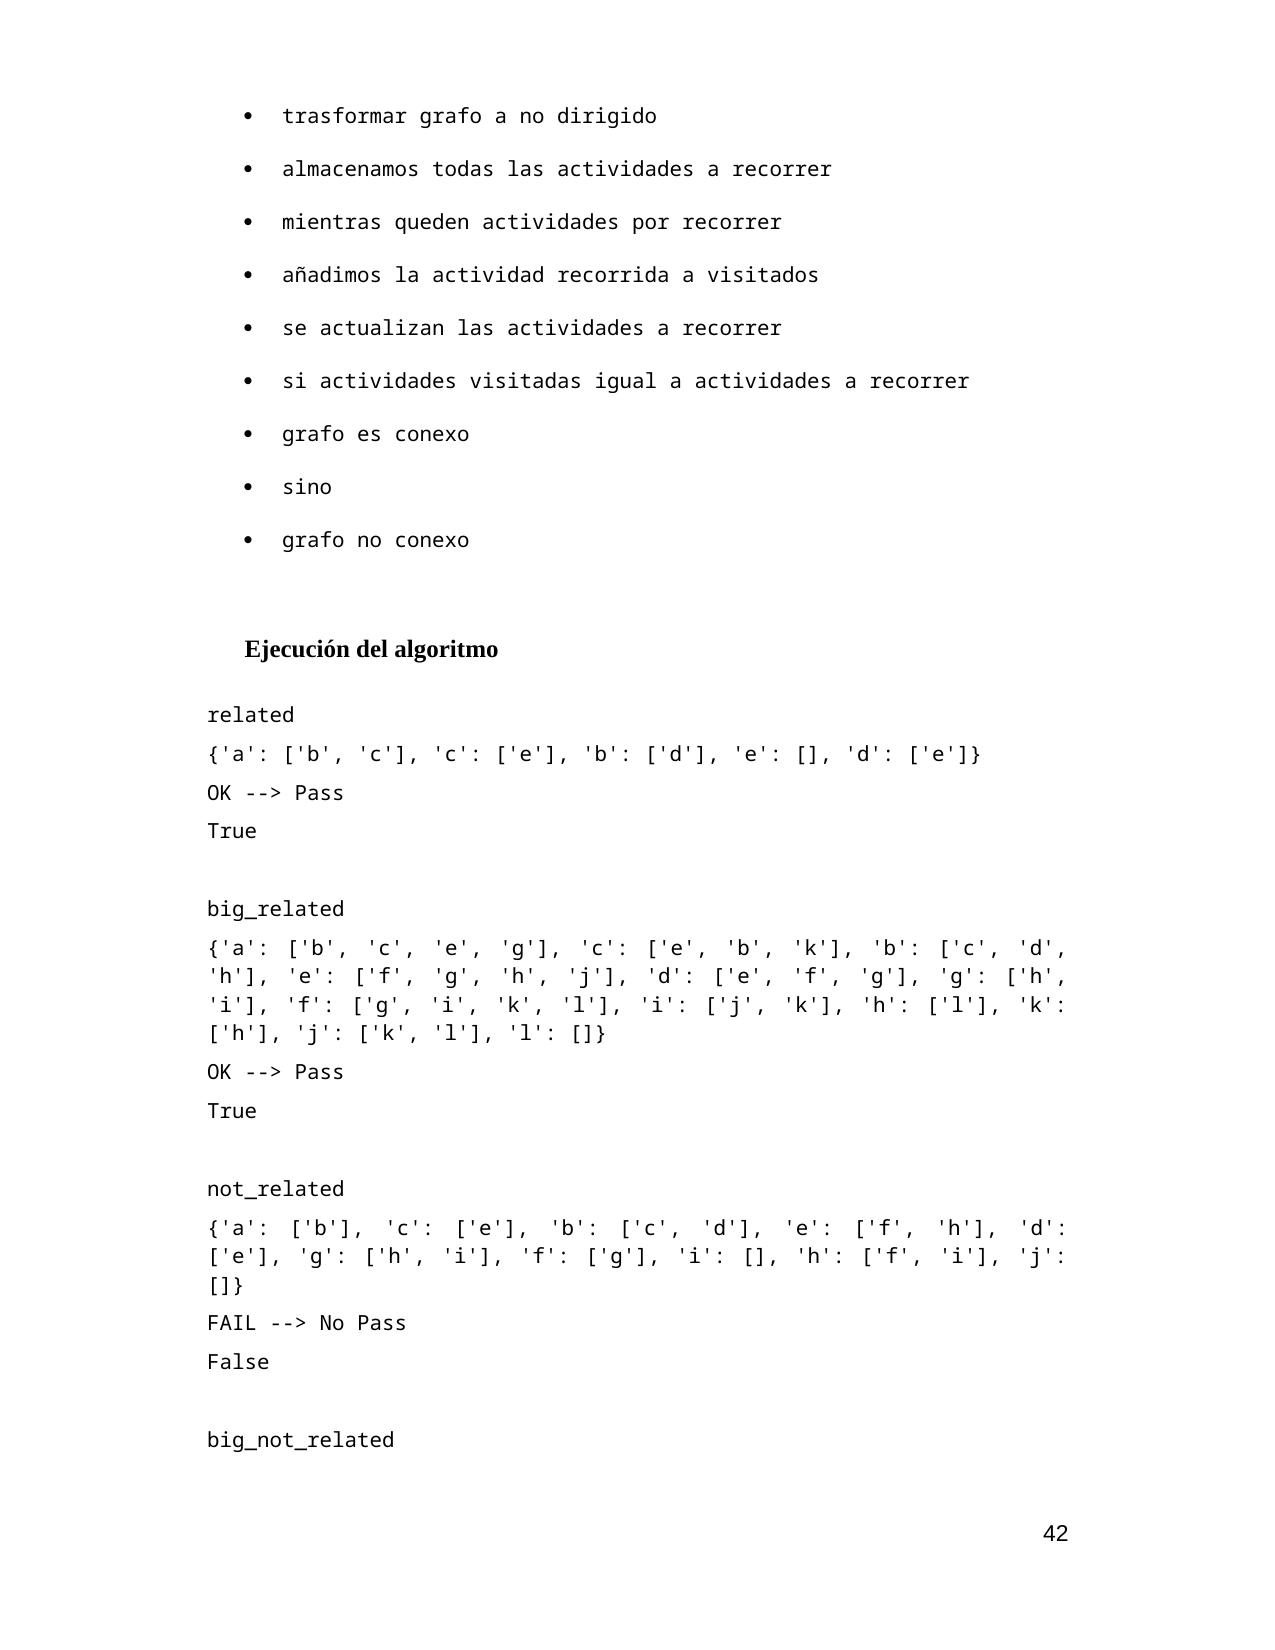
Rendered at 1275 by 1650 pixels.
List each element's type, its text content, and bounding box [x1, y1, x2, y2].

text {'a': ['b'], 'c': ['e'], 'b': ['c', 'd'], 'e': ['f', 'h'], 'd': ['e'], 'g': ['h', 'i'], 'f': ['g'], 'i': [], 'h': ['f', 'i'], 'j': []} [207, 1213, 1068, 1298]
text True [207, 817, 1068, 845]
text {'a': ['b', 'c', 'e', 'g'], 'c': ['e', 'b', 'k'], 'b': ['c', 'd', 'h'], 'e': ['f', 'g', 'h', 'j'], 'd': ['e', 'f', 'g'], 'g': ['h', 'i'], 'f': ['g', 'i', 'k', 'l'], 'i': ['j', 'k'], 'h': ['l'], 'k': ['h'], 'j': ['k', 'l'], 'l': []} [207, 933, 1068, 1047]
text True [207, 1096, 1068, 1125]
text False [207, 1347, 1068, 1376]
list grafo es conexo [244, 419, 1068, 448]
text {'a': ['b', 'c'], 'c': ['e'], 'b': ['d'], 'e': [], 'd': ['e']} [207, 739, 1068, 767]
list si actividades visitadas igual a actividades a recorrer [244, 366, 1068, 395]
list trasformar grafo a no dirigido [244, 101, 1068, 130]
text OK --> Pass [207, 1057, 1068, 1086]
text big_not_related [207, 1425, 1068, 1453]
list almacenamos todas las actividades a recorrer [244, 154, 1068, 183]
text related [207, 700, 1068, 728]
text OK --> Pass [207, 778, 1068, 806]
list se actualizan las actividades a recorrer [244, 313, 1068, 342]
list grafo no conexo [244, 526, 1068, 554]
list añadimos la actividad recorrida a visitados [244, 260, 1068, 289]
text big_related [207, 894, 1068, 923]
text Ejecución del algoritmo [244, 634, 1068, 663]
list mientras queden actividades por recorrer [244, 207, 1068, 236]
list sino [244, 472, 1068, 501]
text not_related [207, 1174, 1068, 1202]
text FAIL --> No Pass [207, 1308, 1068, 1337]
